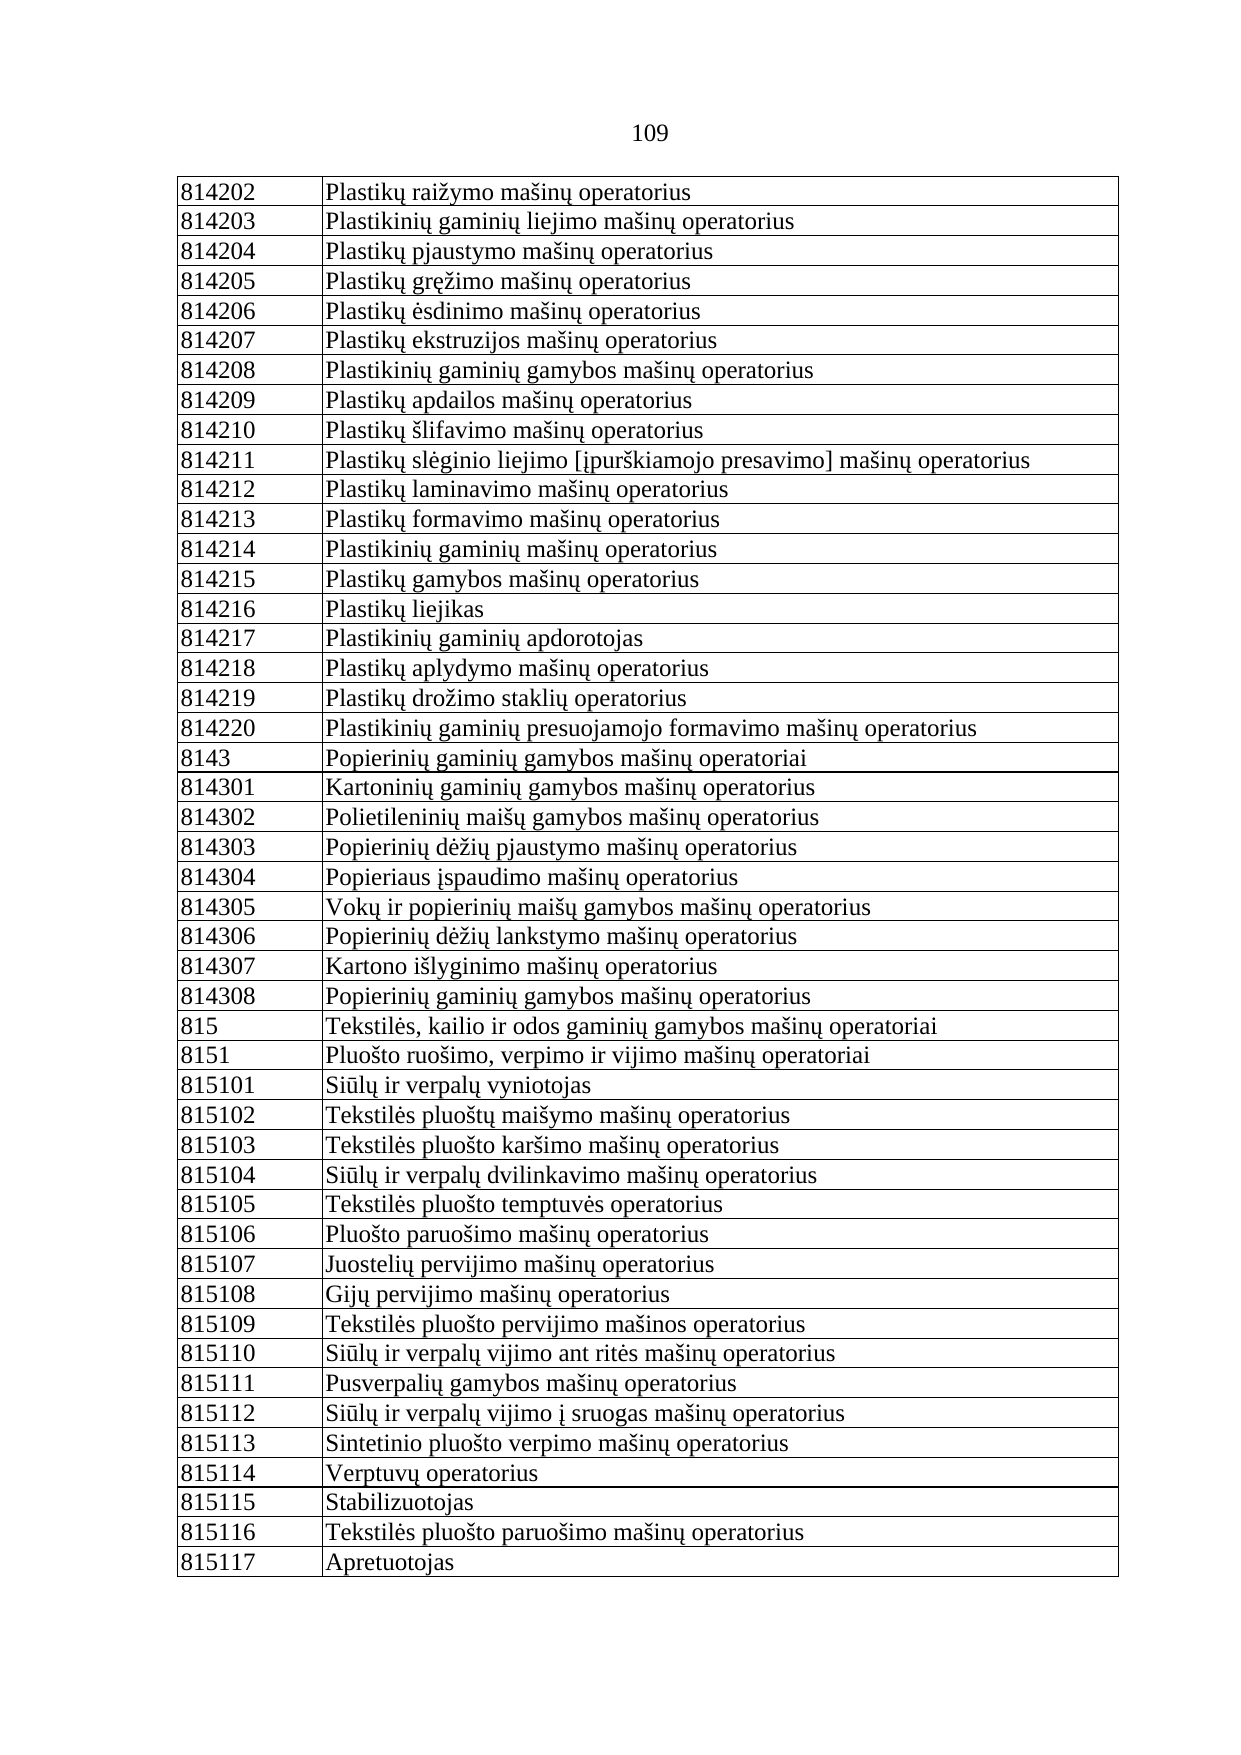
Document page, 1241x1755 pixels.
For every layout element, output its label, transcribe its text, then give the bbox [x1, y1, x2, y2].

table_cell 814215 [178, 564, 322, 593]
table_cell Plastikinių gaminių gamybos mašinų operatorius [323, 355, 1118, 384]
table_cell 814202 [178, 177, 322, 205]
table_cell Kartoninių gaminių gamybos mašinų operatorius [323, 773, 1118, 801]
table_cell Siūlų ir verpalų vyniotojas [323, 1070, 1118, 1099]
table_cell Popierinių gaminių gamybos mašinų operatoriai [323, 743, 1118, 771]
table_cell 814205 [178, 266, 322, 295]
table_cell 814217 [178, 624, 322, 652]
table_cell 814207 [178, 326, 322, 354]
table_cell 815106 [178, 1219, 322, 1248]
table_cell 814216 [178, 594, 322, 622]
table_cell 815110 [178, 1339, 322, 1367]
table_cell Pusverpalių gamybos mašinų operatorius [323, 1368, 1118, 1397]
table_cell 814203 [178, 206, 322, 235]
table_cell Verptuvų operatorius [323, 1458, 1118, 1486]
table_cell 814210 [178, 415, 322, 444]
table_cell Plastikų gamybos mašinų operatorius [323, 564, 1118, 593]
table_cell 814206 [178, 296, 322, 324]
table_cell Vokų ir popierinių maišų gamybos mašinų operatorius [323, 892, 1118, 920]
table_cell Siūlų ir verpalų dvilinkavimo mašinų operatorius [323, 1160, 1118, 1188]
table_cell 815116 [178, 1517, 322, 1546]
table_cell Plastikų liejikas [323, 594, 1118, 622]
table_cell 814213 [178, 504, 322, 533]
table_cell Popieriaus įspaudimo mašinų operatorius [323, 862, 1118, 891]
table_cell Tekstilės pluošto temptuvės operatorius [323, 1190, 1118, 1218]
table_cell Apretuotojas [323, 1547, 1118, 1576]
table_cell 815112 [178, 1398, 322, 1427]
table_cell 814305 [178, 892, 322, 920]
table_cell 815101 [178, 1070, 322, 1099]
table_cell 814212 [178, 475, 322, 503]
table_cell Plastikų šlifavimo mašinų operatorius [323, 415, 1118, 444]
table_cell Sintetinio pluošto verpimo mašinų operatorius [323, 1428, 1118, 1457]
table_cell Plastikų pjaustymo mašinų operatorius [323, 236, 1118, 265]
table_cell Tekstilės, kailio ir odos gaminių gamybos mašinų operatoriai [323, 1011, 1118, 1039]
table_cell Plastikinių gaminių apdorotojas [323, 624, 1118, 652]
table_cell Plastikų laminavimo mašinų operatorius [323, 475, 1118, 503]
table_cell Siūlų ir verpalų vijimo į sruogas mašinų operatorius [323, 1398, 1118, 1427]
table_cell 815 [178, 1011, 322, 1039]
table_cell 815111 [178, 1368, 322, 1397]
table_cell 815105 [178, 1190, 322, 1218]
table_cell 814304 [178, 862, 322, 891]
table_cell Plastikų drožimo staklių operatorius [323, 683, 1118, 712]
table_cell 815114 [178, 1458, 322, 1486]
table_cell 815115 [178, 1488, 322, 1516]
table_cell Tekstilės pluošto paruošimo mašinų operatorius [323, 1517, 1118, 1546]
table_cell 814209 [178, 385, 322, 414]
table_cell 8151 [178, 1041, 322, 1069]
table_cell Plastikų formavimo mašinų operatorius [323, 504, 1118, 533]
table_cell Polietileninių maišų gamybos mašinų operatorius [323, 802, 1118, 831]
table_cell 814220 [178, 713, 322, 742]
table_cell Popierinių dėžių lankstymo mašinų operatorius [323, 921, 1118, 950]
table_cell 814211 [178, 445, 322, 473]
table_cell Gijų pervijimo mašinų operatorius [323, 1279, 1118, 1308]
table_cell Siūlų ir verpalų vijimo ant ritės mašinų operatorius [323, 1339, 1118, 1367]
table_cell 815113 [178, 1428, 322, 1457]
table_cell 815109 [178, 1309, 322, 1337]
table_cell 814219 [178, 683, 322, 712]
table_cell 8143 [178, 743, 322, 771]
table_cell Plastikų apdailos mašinų operatorius [323, 385, 1118, 414]
table_cell 815117 [178, 1547, 322, 1576]
table_cell 815104 [178, 1160, 322, 1188]
table_cell Plastikų aplydymo mašinų operatorius [323, 653, 1118, 682]
table_cell 814208 [178, 355, 322, 384]
table_cell 815107 [178, 1249, 322, 1278]
table_cell Tekstilės pluošto pervijimo mašinos operatorius [323, 1309, 1118, 1337]
table_cell 814303 [178, 832, 322, 861]
table_cell Kartono išlyginimo mašinų operatorius [323, 951, 1118, 980]
table_cell Plastikinių gaminių liejimo mašinų operatorius [323, 206, 1118, 235]
table_cell 814308 [178, 981, 322, 1010]
table_cell 814204 [178, 236, 322, 265]
table_cell Pluošto paruošimo mašinų operatorius [323, 1219, 1118, 1248]
table_cell 814302 [178, 802, 322, 831]
table_cell Tekstilės pluoštų maišymo mašinų operatorius [323, 1100, 1118, 1129]
table_cell Plastikų gręžimo mašinų operatorius [323, 266, 1118, 295]
table_cell 814306 [178, 921, 322, 950]
table_cell Popierinių dėžių pjaustymo mašinų operatorius [323, 832, 1118, 861]
table_cell Plastikinių gaminių mašinų operatorius [323, 534, 1118, 563]
table_cell Plastikinių gaminių presuojamojo formavimo mašinų operatorius [323, 713, 1118, 742]
table_cell 815108 [178, 1279, 322, 1308]
table_cell Plastikų slėginio liejimo [įpurškiamojo presavimo] mašinų operatorius [323, 445, 1118, 473]
table_cell Popierinių gaminių gamybos mašinų operatorius [323, 981, 1118, 1010]
table_cell Plastikų ekstruzijos mašinų operatorius [323, 326, 1118, 354]
table_cell Plastikų ėsdinimo mašinų operatorius [323, 296, 1118, 324]
table_cell 814214 [178, 534, 322, 563]
table_cell 814218 [178, 653, 322, 682]
table_cell Pluošto ruošimo, verpimo ir vijimo mašinų operatoriai [323, 1041, 1118, 1069]
table_cell Tekstilės pluošto karšimo mašinų operatorius [323, 1130, 1118, 1159]
table_cell Stabilizuotojas [323, 1488, 1118, 1516]
table_cell 815103 [178, 1130, 322, 1159]
table_cell 814301 [178, 773, 322, 801]
table_cell 814307 [178, 951, 322, 980]
table_cell Juostelių pervijimo mašinų operatorius [323, 1249, 1118, 1278]
table_cell Plastikų raižymo mašinų operatorius [323, 177, 1118, 205]
table_cell 815102 [178, 1100, 322, 1129]
